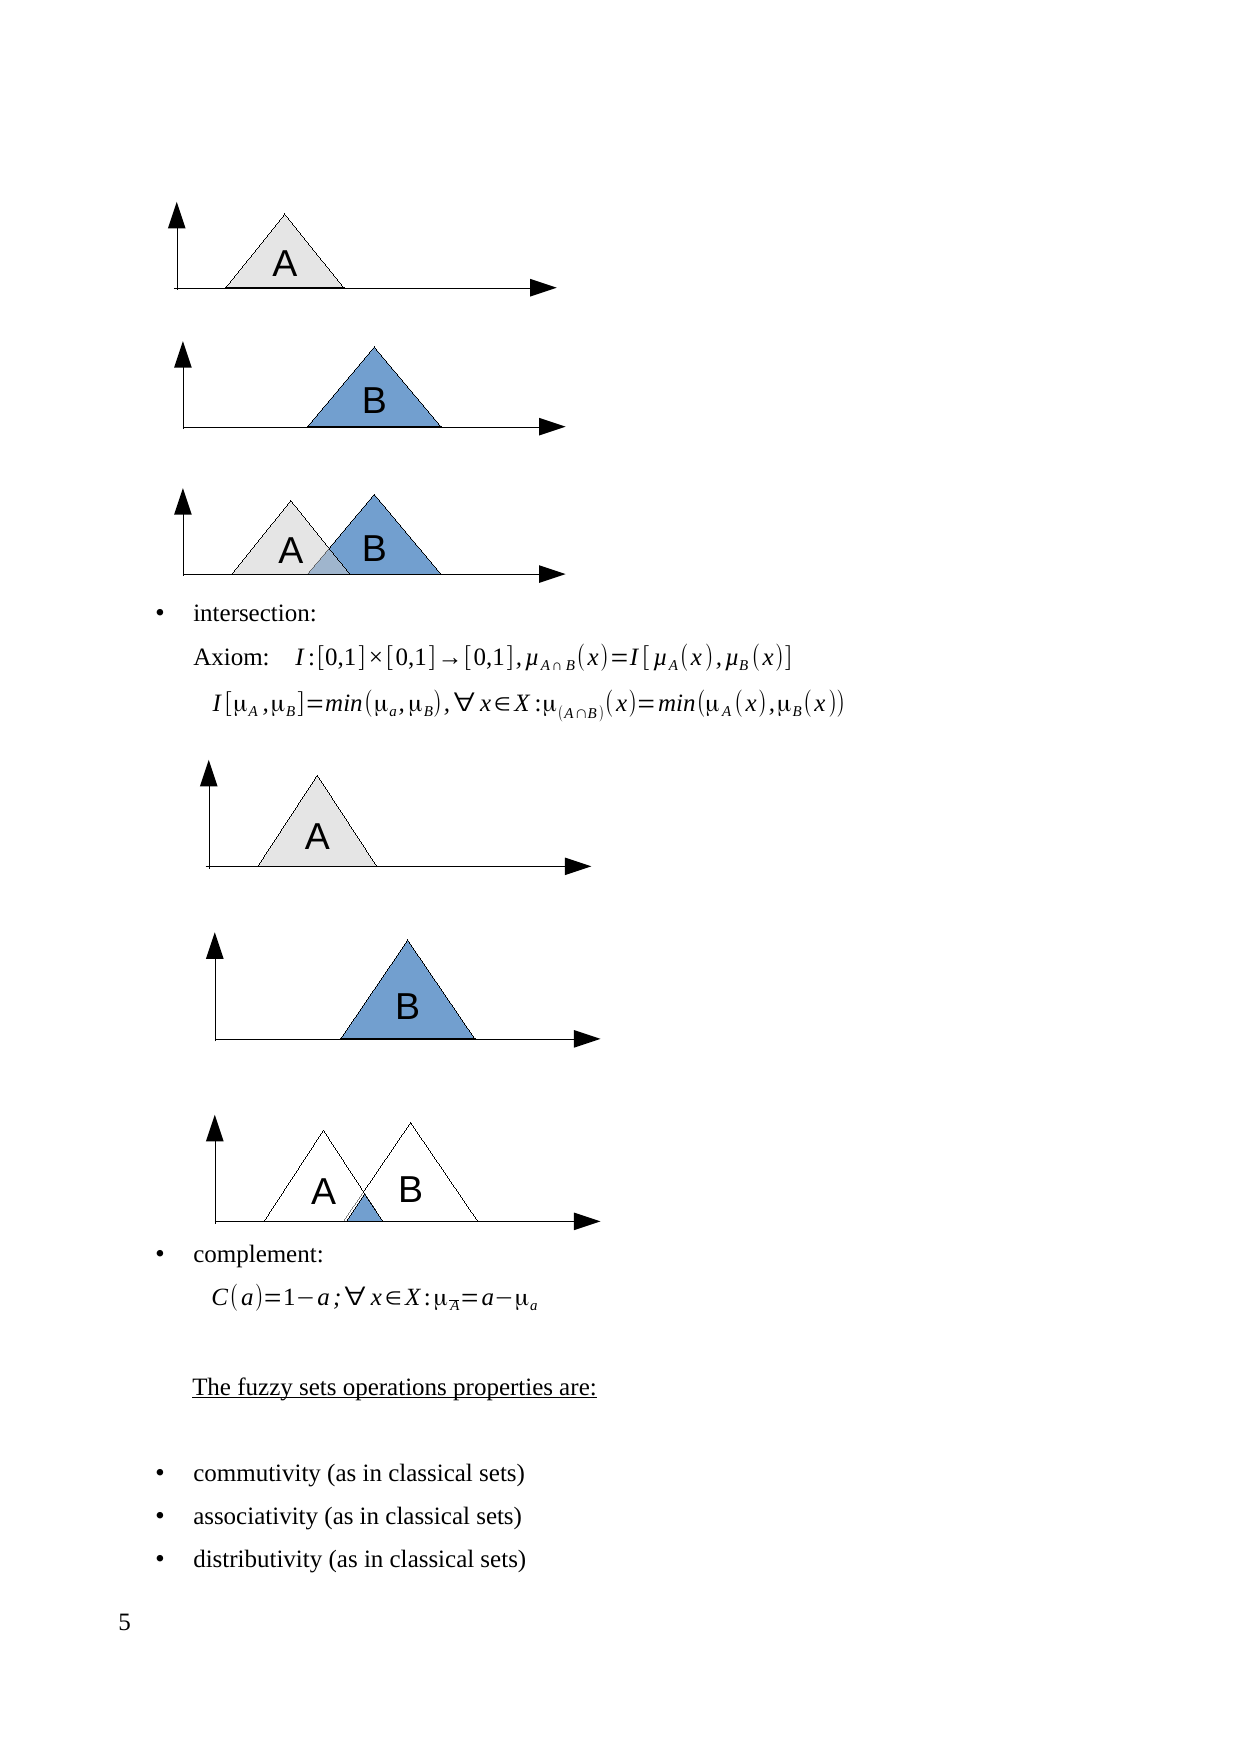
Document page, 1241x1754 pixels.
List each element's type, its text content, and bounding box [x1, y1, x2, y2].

list complement: [156, 1239, 1122, 1268]
list Axiom: [156, 642, 1122, 674]
list distributivity (as in classical sets) [156, 1544, 1122, 1573]
list commutivity (as in classical sets) [156, 1458, 1122, 1487]
text The fuzzy sets operations properties are: [118, 1372, 1122, 1401]
list associativity (as in classical sets) [156, 1501, 1122, 1530]
list intersection: [156, 598, 1122, 627]
